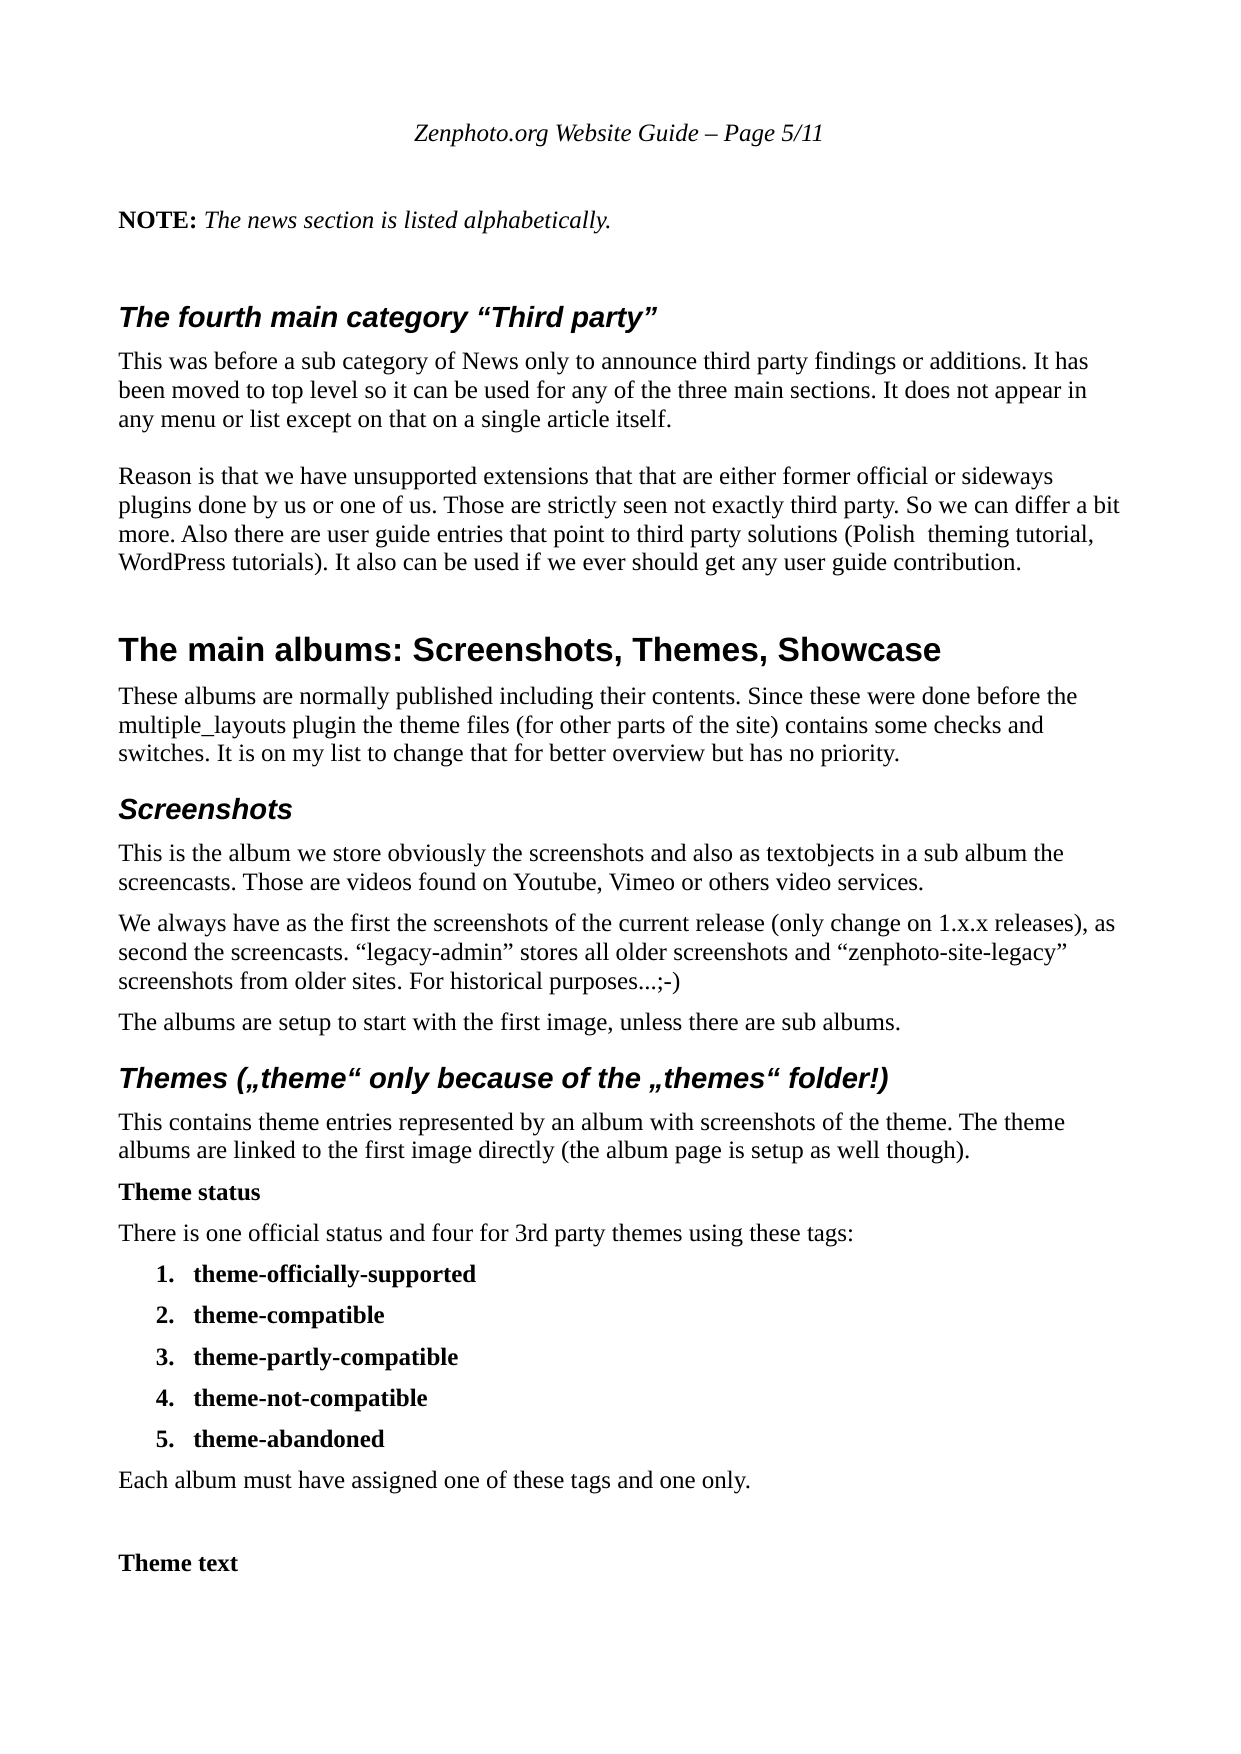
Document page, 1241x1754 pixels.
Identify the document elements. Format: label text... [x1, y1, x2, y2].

list theme-abandoned [156, 1424, 1122, 1453]
subtitle The fourth main category “Third party” [118, 300, 1122, 334]
text The albums are setup to start with the first image, unless there are sub albums. [118, 1007, 1122, 1036]
text Each album must have assigned one of these tags and one only. [118, 1466, 1122, 1494]
text This contains theme entries represented by an album with screenshots of the theme. The theme albums are linked to the first image directly (the album page is setup as well though). [118, 1107, 1122, 1164]
text We always have as the first the screenshots of the current release (only change on 1.x.x releases), as second the screencasts. “legacy-admin” stores all older screenshots and “zenphoto-site-legacy” screenshots from older sites. For historical purposes...;-) [118, 908, 1122, 994]
text Theme status [118, 1177, 1122, 1206]
list theme-officially-supported [156, 1259, 1122, 1288]
list theme-not-compatible [156, 1383, 1122, 1412]
text This was before a sub category of News only to announce third party findings or additions. It has been moved to top level so it can be used for any of the three main sections. It does not appear in any menu or list except on that on a single article itself. [118, 346, 1122, 432]
text These albums are normally published including their contents. Since these were done before the multiple_layouts plugin the theme files (for other parts of the site) contains some checks and switches. It is on my list to change that for better overview but has no priority. [118, 681, 1122, 767]
subtitle Themes („theme“ only because of the „themes“ folder!) [118, 1061, 1122, 1094]
text NOTE: The news section is listed alphabetically. [118, 205, 1122, 234]
text This is the album we store obviously the screenshots and also as textobjects in a sub album the screencasts. Those are videos found on Youtube, Vimeo or others video services. [118, 838, 1122, 896]
subtitle The main albums: Screenshots, Themes, Showcase [118, 630, 1122, 668]
text Theme text [118, 1548, 1122, 1577]
list theme-partly-compatible [156, 1342, 1122, 1371]
list theme-compatible [156, 1301, 1122, 1329]
text There is one official status and four for 3rd party themes using these tags: [118, 1218, 1122, 1247]
text Reason is that we have unsupported extensions that that are either former official or sideways plugins done by us or one of us. Those are strictly seen not exactly third party. So we can differ a bit more. Also there are user guide entries that point to third party solutions (Polish theming tutorial, WordPress tutorials). It also can be used if we ever should get any user guide contribution. [118, 461, 1122, 576]
subtitle Screenshots [118, 792, 1122, 826]
